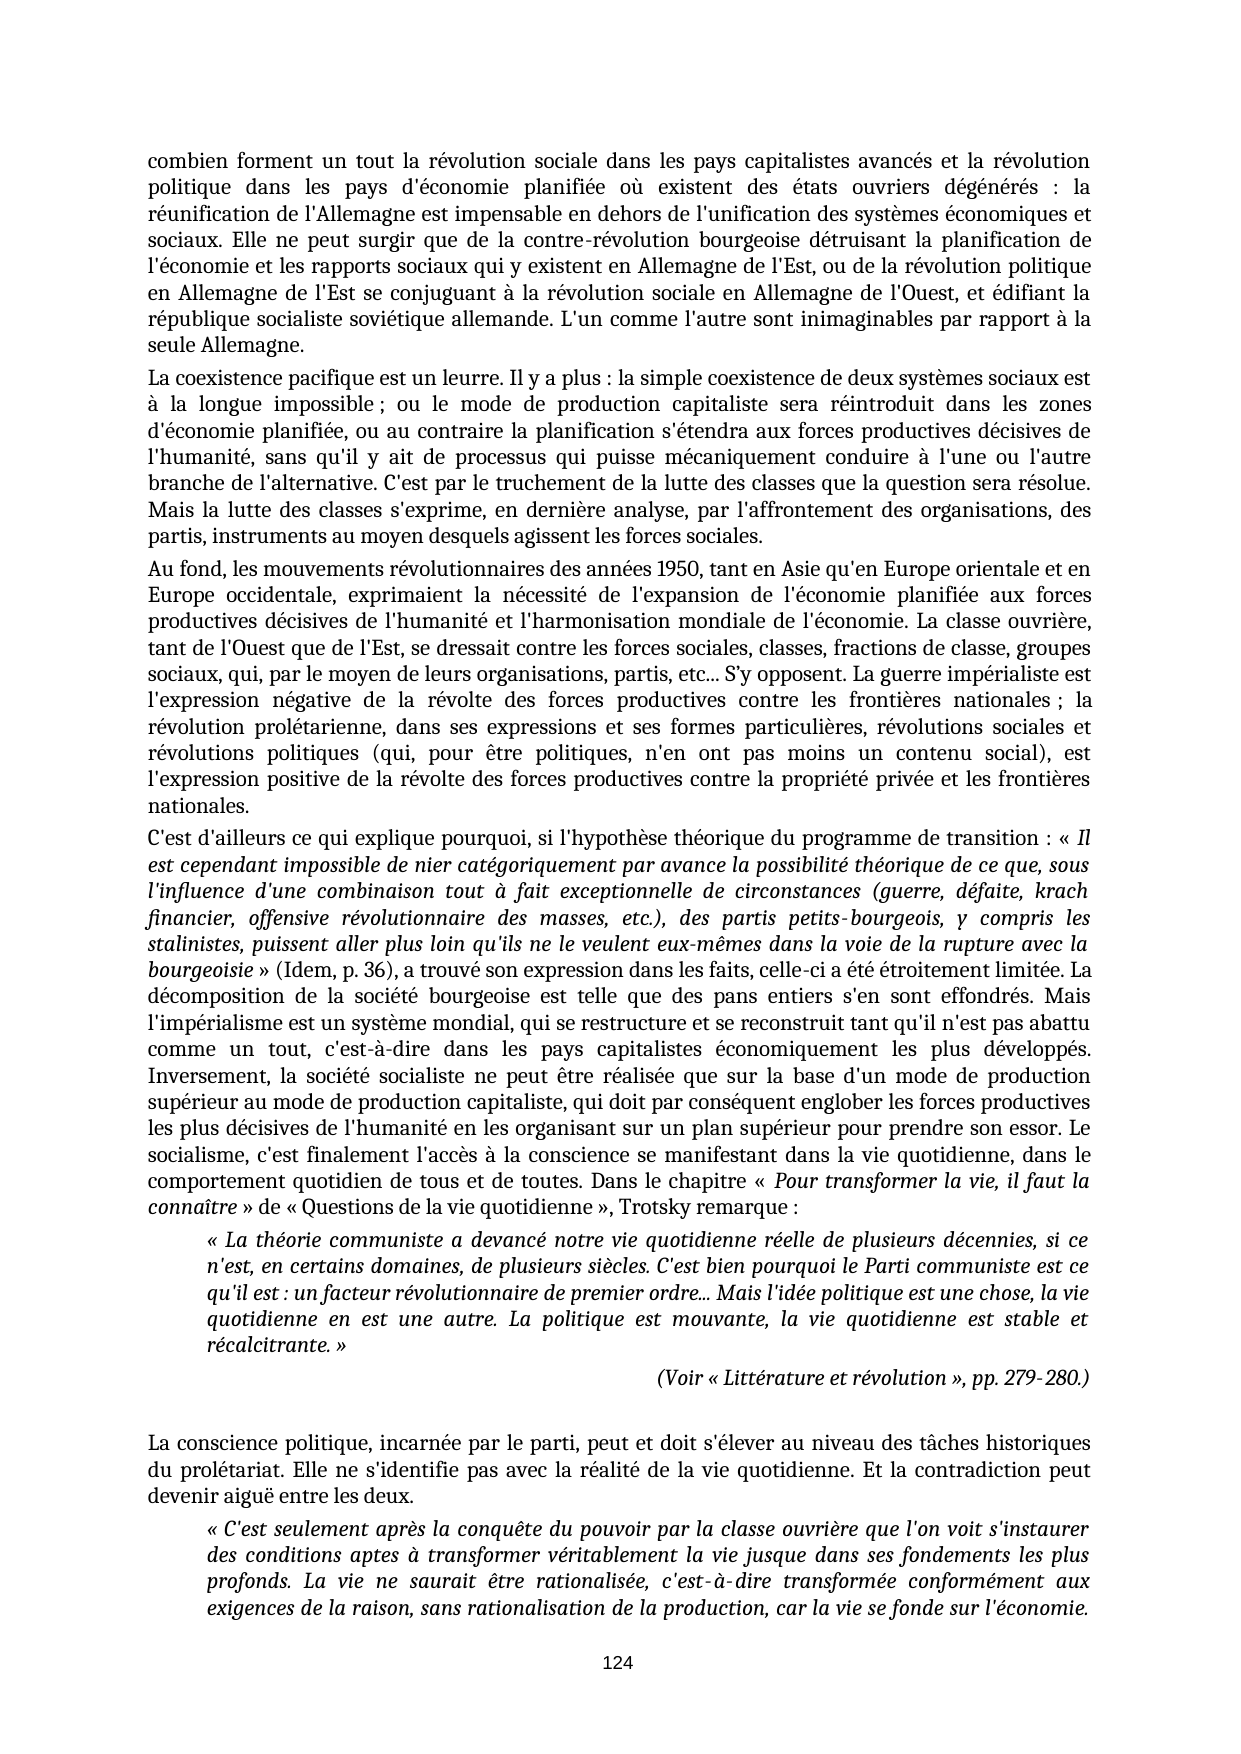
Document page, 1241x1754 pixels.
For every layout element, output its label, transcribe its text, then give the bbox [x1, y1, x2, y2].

text Au fond, les mouvements révolutionnaires des années 1950, tant en Asie qu'en Europe orientale et en Europe occidentale, exprimaient la nécessité de l'expansion de l'économie planifiée aux forces productives décisives de l'humanité et l'harmonisation mondiale de l'économie. La classe ouvrière, tant de l'Ouest que de l'Est, se dressait contre les forces sociales, classes, fractions de classe, groupes sociaux, qui, par le moyen de leurs organisations, partis, etc... S’y opposent. La guerre impérialiste est l'expression négative de la révolte des forces productives contre les frontières nationales ; la révolution prolétarienne, dans ses expressions et ses formes particulières, révolutions sociales et révolutions politiques (qui, pour être politiques, n'en ont pas moins un contenu social), est l'expression positive de la révolte des forces productives contre la propriété privée et les frontières nationales. [148, 555, 1093, 819]
text La coexistence pacifique est un leurre. Il y a plus : la simple coexistence de deux systèmes sociaux est à la longue impossible ; ou le mode de production capitaliste sera réintroduit dans les zones d'économie planifiée, ou au contraire la planification s'étendra aux forces productives décisives de l'humanité, sans qu'il y ait de processus qui puisse mécaniquement conduire à l'une ou l'autre branche de l'alternative. C'est par le truchement de la lutte des classes que la question sera résolue. Mais la lutte des classes s'exprime, en dernière analyse, par l'affrontement des organisations, des partis, instruments au moyen desquels agissent les forces sociales. [148, 365, 1093, 549]
text combien forment un tout la révolution sociale dans les pays capitalistes avancés et la révolution politique dans les pays d'économie planifiée où existent des états ouvriers dégénérés : la réunification de l'Allemagne est impensable en dehors de l'unification des systèmes économiques et sociaux. Elle ne peut surgir que de la contre‑révolution bourgeoise détruisant la planification de l'économie et les rapports sociaux qui y existent en Allemagne de l'Est, ou de la révolution politique en Allemagne de l'Est se conjuguant à la révolution sociale en Allemagne de l'Ouest, et édifiant la république socialiste soviétique allemande. L'un comme l'autre sont inimaginables par rapport à la seule Allemagne. [148, 148, 1093, 358]
text « La théorie communiste a devancé notre vie quotidienne réelle de plusieurs décennies, si ce n'est, en certains domaines, de plusieurs siècles. C'est bien pourquoi le Parti communiste est ce qu'il est : un facteur révolutionnaire de premier ordre... Mais l'idée politique est une chose, la vie quotidienne en est une autre. La politique est mouvante, la vie quotidienne est stable et récalcitrante. » [207, 1227, 1093, 1358]
text (Voir « Littérature et révolution », pp. 279‑280.) [207, 1365, 1093, 1391]
text La conscience politique, incarnée par le parti, peut et doit s'élever au niveau des tâches historiques du prolétariat. Elle ne s'identifie pas avec la réalité de la vie quotidienne. Et la contradiction peut devenir aiguë entre les deux. [148, 1430, 1093, 1509]
text C'est d'ailleurs ce qui explique pourquoi, si l'hypothèse théorique du programme de transition : « Il est cependant impossible de nier catégoriquement par avance la possibilité théorique de ce que, sous l'influence d'une combinaison tout à fait exceptionnelle de circonstances (guerre, défaite, krach financier, offensive révolutionnaire des masses, etc.), des partis petits‑bourgeois, y compris les stalinistes, puissent aller plus loin qu'ils ne le veulent eux-mêmes dans la voie de la rupture avec la bourgeoisie » (Idem, p. 36), a trouvé son expression dans les faits, celle‑ci a été étroitement limitée. La décomposition de la société bourgeoise est telle que des pans entiers s'en sont effondrés. Mais l'impérialisme est un système mondial, qui se restructure et se reconstruit tant qu'il n'est pas abattu comme un tout, c'est‑à‑dire dans les pays capitalistes économiquement les plus développés. Inversement, la société socialiste ne peut être réalisée que sur la base d'un mode de production supérieur au mode de production capitaliste, qui doit par conséquent englober les forces productives les plus décisives de l'humanité en les organisant sur un plan supérieur pour prendre son essor. Le socialisme, c'est finalement l'accès à la conscience se manifestant dans la vie quotidienne, dans le comportement quotidien de tous et de toutes. Dans le chapitre « Pour transformer la vie, il faut la connaître » de « Questions de la vie quotidienne », Trotsky remarque : [148, 825, 1093, 1221]
text « C'est seulement après la conquête du pouvoir par la classe ouvrière que l'on voit s'instaurer des conditions aptes à transformer véritablement la vie jusque dans ses fondements les plus profonds. La vie ne saurait être rationalisée, c'est‑à‑dire transformée conformément aux exigences de la raison, sans rationalisation de la production, car la vie se fonde sur l'économie. [207, 1515, 1093, 1621]
